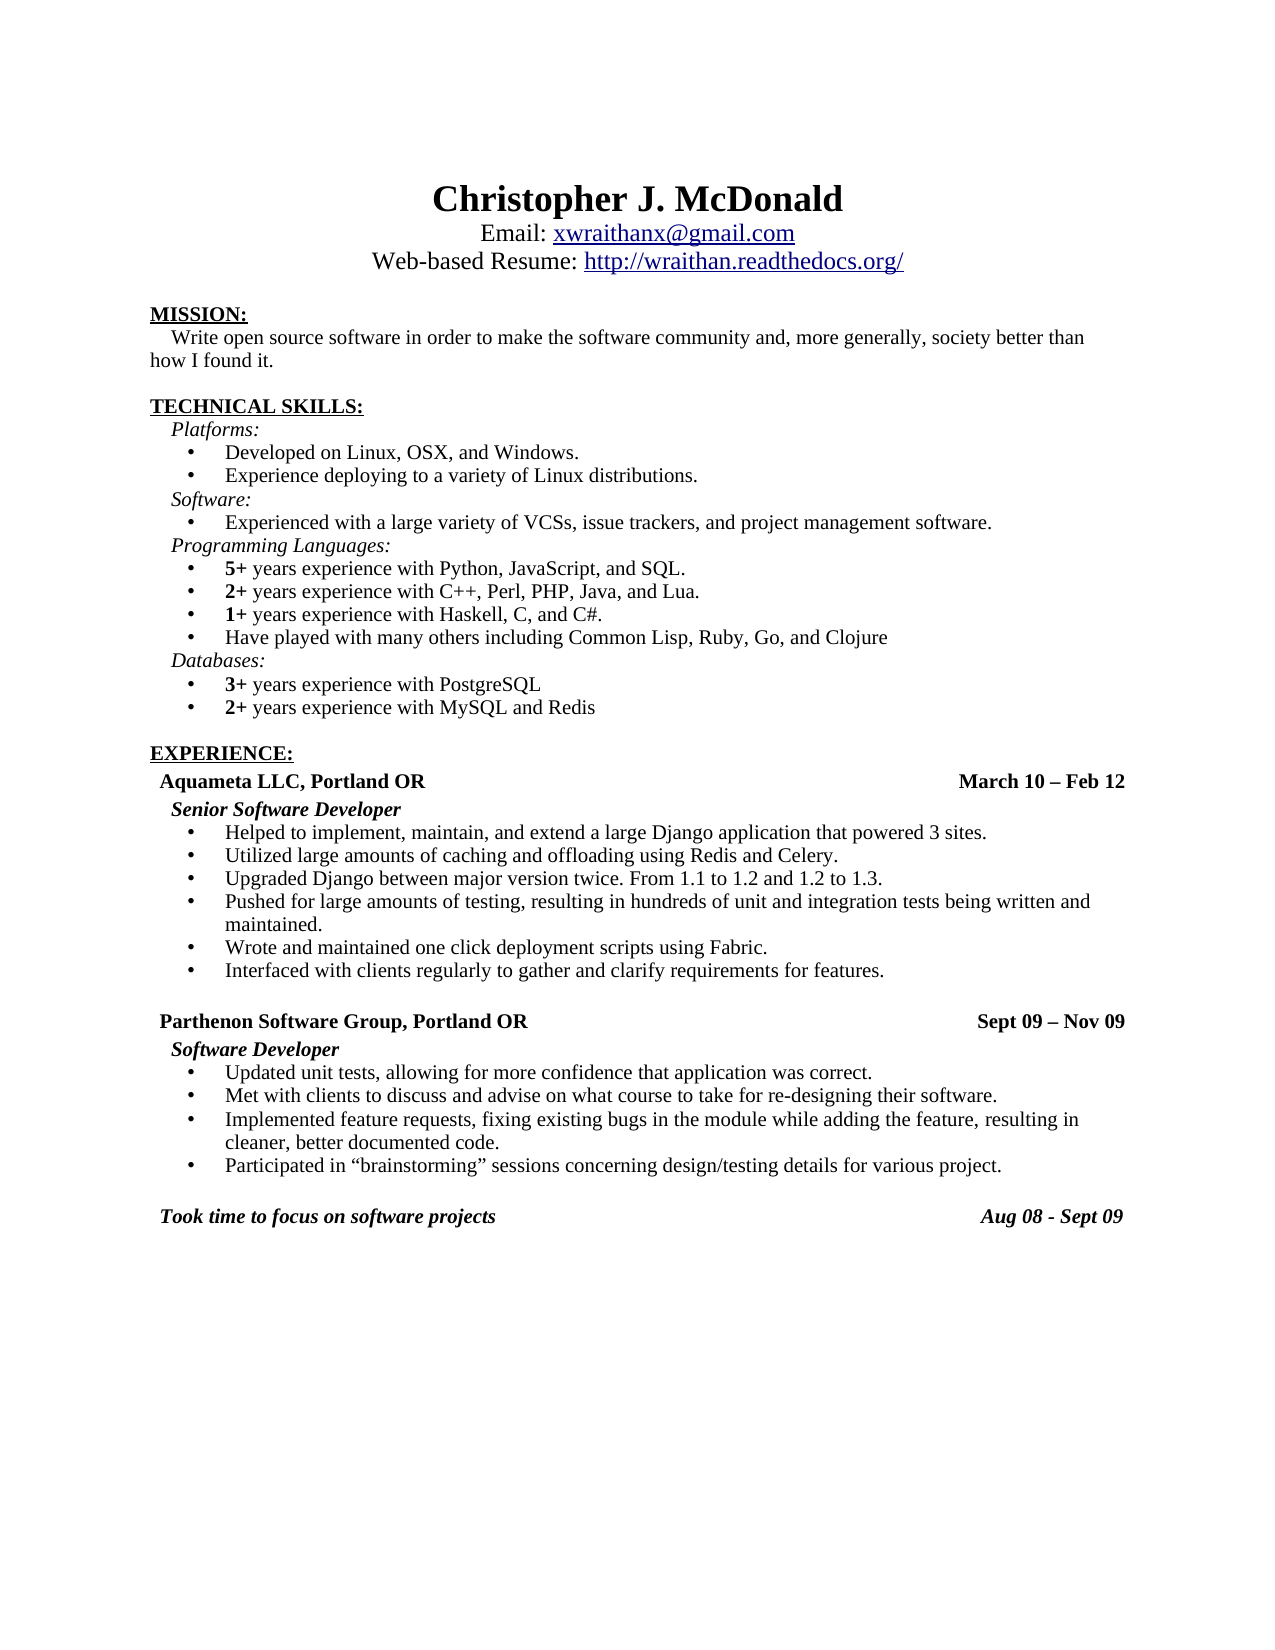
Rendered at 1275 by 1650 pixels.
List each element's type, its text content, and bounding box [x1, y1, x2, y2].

table_header Aug 08 - Sept 09 [642, 1200, 1130, 1232]
text Databases: [150, 649, 1125, 672]
table_header Parthenon Software Group, Portland OR [155, 1006, 642, 1038]
text MISSION: [150, 302, 1125, 326]
text EXPERIENCE: [150, 742, 1125, 765]
text Christopher J. McDonald [150, 178, 1125, 219]
table_header March 10 – Feb 12 [642, 765, 1130, 797]
text Platforms: [150, 418, 1125, 441]
table_header Aquameta LLC, Portland OR [155, 765, 642, 797]
table_header Sept 09 – Nov 09 [642, 1006, 1130, 1038]
list Met with clients to discuss and advise on what course to take for re-designing their software. [187, 1084, 1125, 1107]
list Pushed for large amounts of testing, resulting in hundreds of unit and integration tests being written and maintained. [187, 890, 1125, 936]
list Developed on Linux, OSX, and Windows. [187, 441, 1125, 464]
list Software Developer [150, 1038, 1116, 1061]
list Have played with many others including Common Lisp, Ruby, Go, and Clojure [187, 626, 1125, 649]
list Interfaced with clients regularly to gather and clarify requirements for features. [187, 959, 1125, 982]
list Experience deploying to a variety of Linux distributions. [187, 464, 1125, 487]
text Web-based Resume: http://wraithan.readthedocs.org/ [150, 247, 1125, 275]
list Experienced with a large variety of VCSs, issue trackers, and project management software. [187, 511, 1125, 534]
list 3+ years experience with PostgreSQL [187, 672, 1125, 696]
list Utilized large amounts of caching and offloading using Redis and Celery. [187, 844, 1125, 867]
list Upgraded Django between major version twice. From 1.1 to 1.2 and 1.2 to 1.3. [187, 867, 1125, 890]
list 5+ years experience with Python, JavaScript, and SQL. [187, 557, 1125, 580]
list Wrote and maintained one click deployment scripts using Fabric. [187, 936, 1125, 959]
text Senior Software Developer [150, 797, 1125, 821]
text Programming Languages: [150, 534, 1125, 557]
list Helped to implement, maintain, and extend a large Django application that powered 3 sites. [187, 821, 1125, 844]
list Participated in “brainstorming” sessions concerning design/testing details for various project. [187, 1154, 1125, 1177]
list 2+ years experience with MySQL and Redis [187, 696, 1125, 719]
text Write open source software in order to make the software community and, more generally, society better than how I found it. [150, 326, 1125, 372]
text TECHNICAL SKILLS: [150, 395, 1125, 418]
list Updated unit tests, allowing for more confidence that application was correct. [187, 1061, 1125, 1084]
text Email: xwraithanx@gmail.com [150, 219, 1125, 247]
list Software: [150, 487, 1116, 511]
table_header Took time to focus on software projects [155, 1200, 642, 1232]
list 2+ years experience with C++, Perl, PHP, Java, and Lua. [187, 580, 1125, 603]
list 1+ years experience with Haskell, C, and C#. [187, 603, 1125, 626]
list Implemented feature requests, fixing existing bugs in the module while adding the feature, resulting in cleaner, better documented code. [187, 1107, 1125, 1154]
